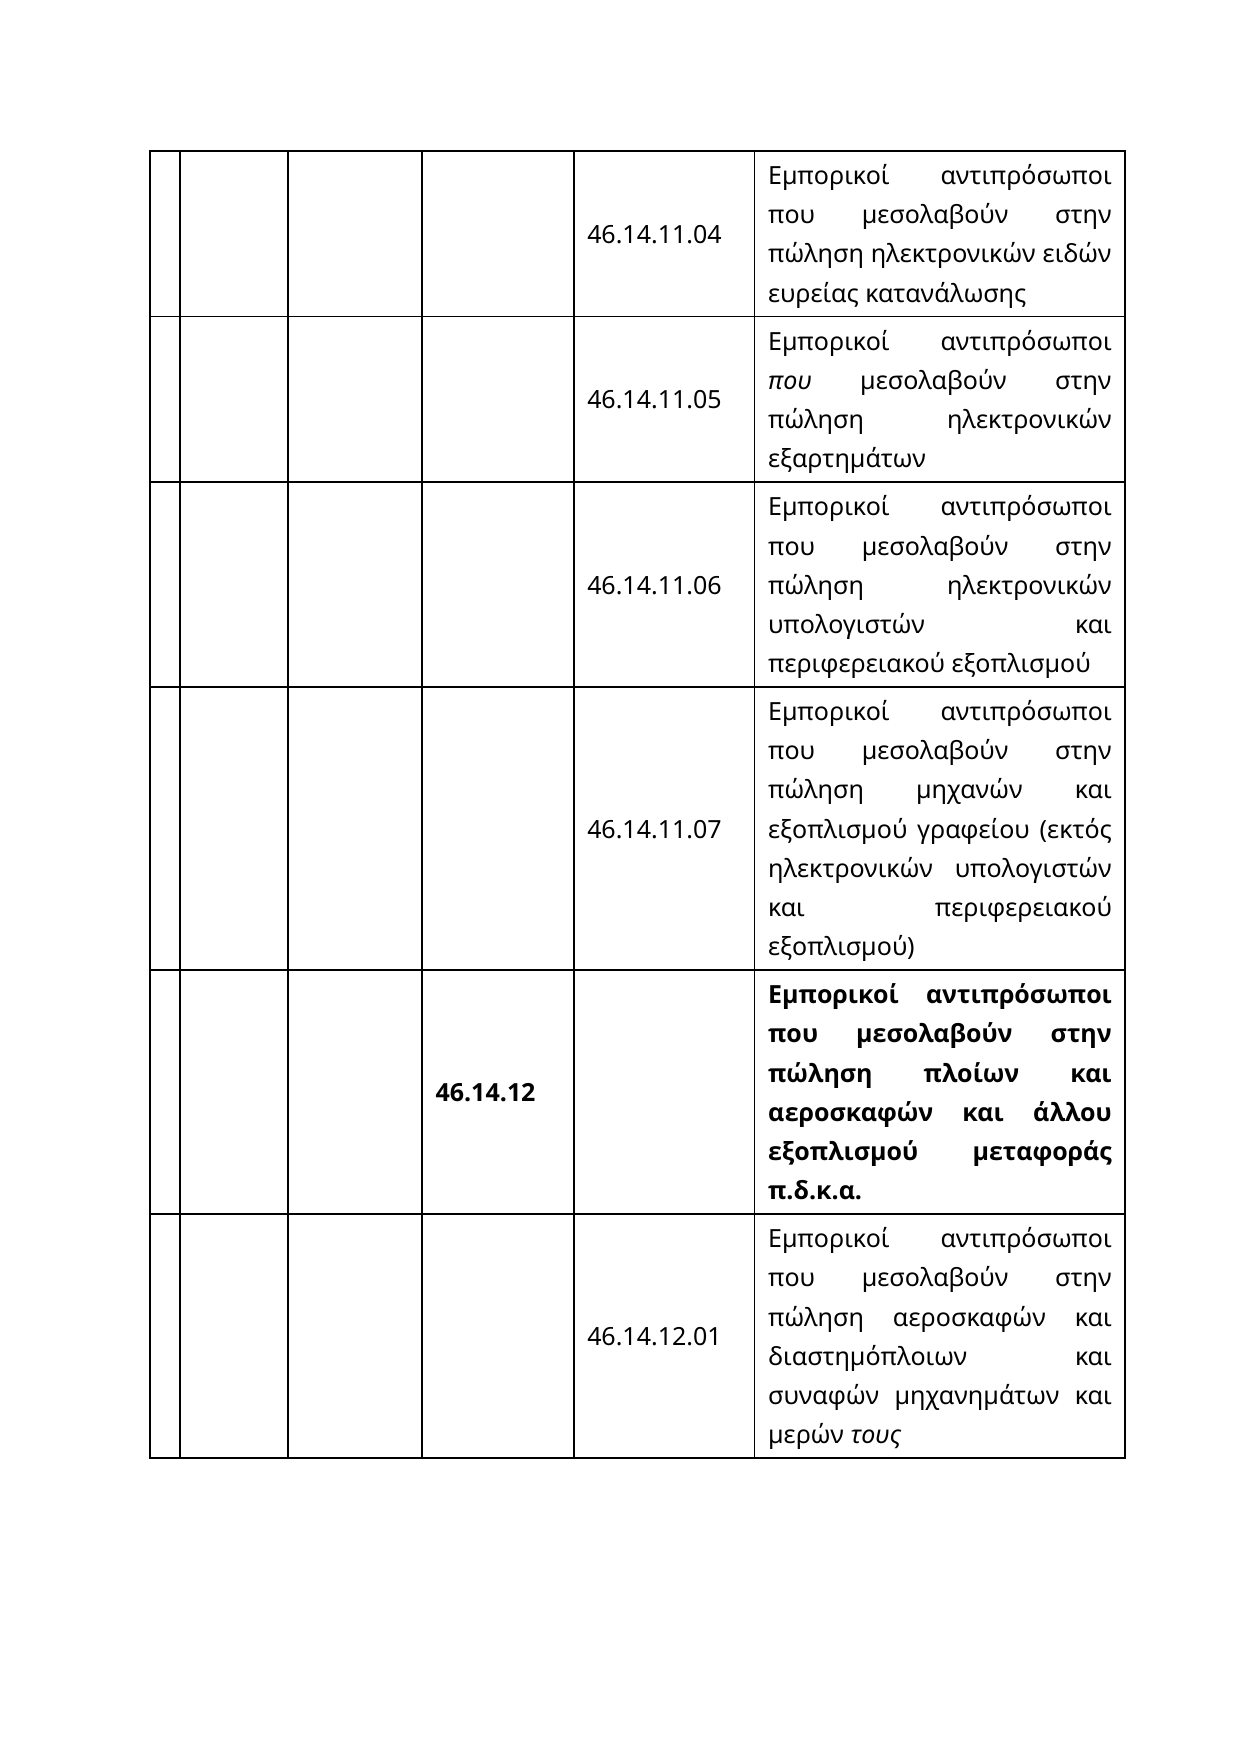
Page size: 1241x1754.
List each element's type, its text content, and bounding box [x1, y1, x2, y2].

table_cell [423, 317, 573, 481]
table_cell [181, 688, 287, 969]
table_cell Εμπορικοί αντιπρόσωποι που μεσολαβούν στην πώληση αεροσκαφών και διαστημόπλοιων και συναφών μηχανημάτων και μερών τους [755, 1215, 1124, 1457]
table_cell [151, 1215, 179, 1457]
table_cell Εμπορικοί αντιπρόσωποι που μεσολαβούν στην πώληση μηχανών και εξοπλισμού γραφείου (εκτός ηλεκτρονικών υπολογιστών και περιφερειακού εξοπλισμού) [755, 688, 1124, 969]
table_cell 46.14.11.05 [575, 317, 754, 481]
table_cell [423, 483, 573, 686]
table_cell [181, 317, 287, 481]
table_cell [151, 483, 179, 686]
table_cell [423, 688, 573, 969]
table_cell [289, 1215, 421, 1457]
table_cell [181, 152, 287, 316]
table_cell Εμπορικοί αντιπρόσωποι που μεσολαβούν στην πώληση ηλεκτρονικών εξαρτημάτων [755, 317, 1124, 481]
table_cell 46.14.11.04 [575, 152, 754, 316]
table_cell [289, 483, 421, 686]
table_cell 46.14.12.01 [575, 1215, 754, 1457]
table_cell [575, 971, 754, 1213]
table_cell [289, 971, 421, 1213]
table_cell 46.14.11.07 [575, 688, 754, 969]
table_cell [289, 317, 421, 481]
table_cell 46.14.11.06 [575, 483, 754, 686]
table_cell [423, 1215, 573, 1457]
table_cell Εμπορικοί αντιπρόσωποι που μεσολαβούν στην πώληση πλοίων και αεροσκαφών και άλλου εξοπλισμού μεταφοράς π.δ.κ.α. [755, 971, 1124, 1213]
table_cell [423, 152, 573, 316]
table_cell Εμπορικοί αντιπρόσωποι που μεσολαβούν στην πώληση ηλεκτρονικών υπολογιστών και περιφερειακού εξοπλισμού [755, 483, 1124, 686]
table_cell [151, 317, 179, 481]
table_cell [151, 971, 179, 1213]
table_cell [289, 688, 421, 969]
table_cell [289, 152, 421, 316]
table_cell [151, 688, 179, 969]
table_cell [181, 971, 287, 1213]
table_cell Εμπορικοί αντιπρόσωποι που μεσολαβούν στην πώληση ηλεκτρονικών ειδών ευρείας κατανάλωσης [755, 152, 1124, 316]
table_cell 46.14.12 [423, 971, 573, 1213]
table_cell [151, 152, 179, 316]
table_cell [181, 483, 287, 686]
table_cell [181, 1215, 287, 1457]
